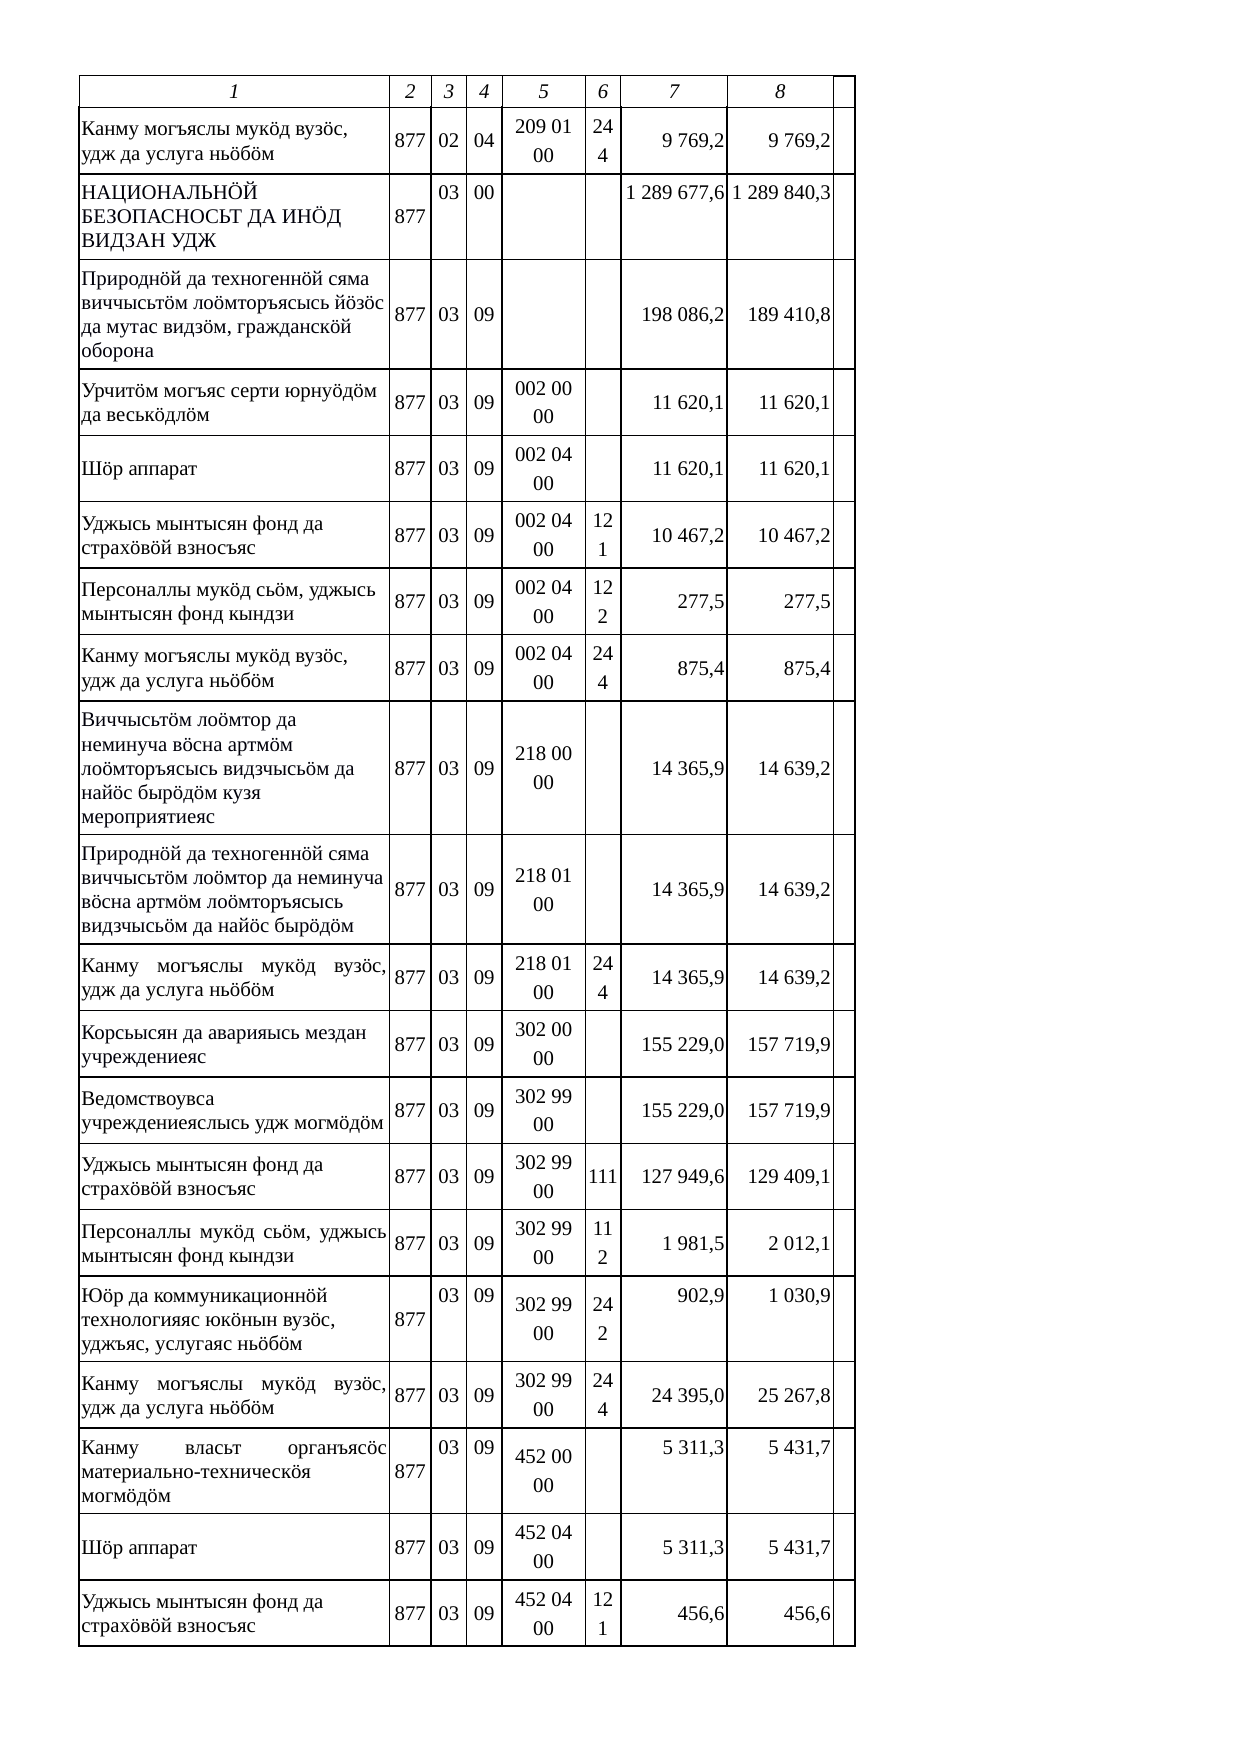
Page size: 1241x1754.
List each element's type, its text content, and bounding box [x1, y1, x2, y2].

table_cell 09 [467, 1011, 501, 1076]
table_cell 14 365,9 [622, 702, 726, 834]
table_cell [834, 1144, 854, 1209]
table_cell 03 [432, 1011, 466, 1076]
table_cell 11 620,1 [622, 436, 726, 501]
table_cell Корсьысян да аварияысь мездан учреждениеяс [80, 1011, 389, 1076]
table_cell [834, 835, 854, 943]
table_header 8 [728, 76, 833, 106]
table_cell 09 [467, 1144, 501, 1209]
table_cell 03 [432, 260, 466, 368]
table_cell [503, 260, 585, 368]
table_cell 877 [390, 1362, 430, 1427]
table_cell 5 431,7 [728, 1514, 833, 1579]
table_cell 877 [390, 835, 430, 943]
table_cell 09 [467, 1581, 501, 1645]
table_cell 09 [467, 702, 501, 834]
table_cell Природнӧй да техногеннӧй сяма виччысьтӧм лоӧмторъясысь йӧзӧс да мутас видзӧм, гражданскӧй оборона [80, 260, 389, 368]
table_cell 452 00 00 [503, 1429, 585, 1513]
table_cell 1 289 840,3 [728, 175, 833, 258]
table_cell 11 620,1 [728, 436, 833, 501]
table_cell 244 [586, 635, 620, 700]
table_header 1 [80, 76, 389, 106]
table_cell 09 [467, 945, 501, 1010]
table_cell 11 620,1 [728, 370, 833, 434]
table_cell [586, 1429, 620, 1513]
table_cell 877 [390, 436, 430, 501]
table_cell [834, 1362, 854, 1427]
table_cell 218 01 00 [503, 945, 585, 1010]
table_cell 03 [432, 370, 466, 434]
table_header 3 [432, 76, 466, 106]
table_cell 002 04 00 [503, 502, 585, 567]
table_cell [834, 260, 854, 368]
table_cell 277,5 [622, 569, 726, 633]
table_cell 03 [432, 702, 466, 834]
table_cell 155 229,0 [622, 1078, 726, 1142]
table_cell 875,4 [622, 635, 726, 700]
table_cell 03 [432, 1210, 466, 1275]
table_cell Уджысь мынтысян фонд да страхӧвӧй взносъяс [80, 502, 389, 567]
table_cell 875,4 [728, 635, 833, 700]
table_cell 09 [467, 1514, 501, 1579]
table_cell 198 086,2 [622, 260, 726, 368]
table_cell [834, 702, 854, 834]
table_cell 2 012,1 [728, 1210, 833, 1275]
table_cell [586, 260, 620, 368]
table_cell 9 769,2 [728, 108, 833, 173]
table_cell 456,6 [622, 1581, 726, 1645]
table_cell 302 99 00 [503, 1277, 585, 1361]
table_cell [586, 370, 620, 434]
table_cell 157 719,9 [728, 1011, 833, 1076]
table_cell 877 [390, 1078, 430, 1142]
table_cell 09 [467, 1362, 501, 1427]
table_cell [834, 108, 854, 173]
table_cell 242 [586, 1277, 620, 1361]
table_cell Канму могъяслы мукӧд вузӧс, удж да услуга ньӧбӧм [80, 1362, 389, 1427]
table_cell [834, 569, 854, 633]
table_cell 09 [467, 1210, 501, 1275]
table_cell 877 [390, 1210, 430, 1275]
table_cell 456,6 [728, 1581, 833, 1645]
table_cell 002 00 00 [503, 370, 585, 434]
table_cell 04 [467, 108, 501, 173]
table_cell [503, 175, 585, 258]
table_cell 209 01 00 [503, 108, 585, 173]
table_cell [834, 1011, 854, 1076]
table_cell 157 719,9 [728, 1078, 833, 1142]
table_cell 877 [390, 502, 430, 567]
table_cell 1 030,9 [728, 1277, 833, 1361]
table_cell 25 267,8 [728, 1362, 833, 1427]
table_cell [834, 1277, 854, 1361]
table_cell 122 [586, 569, 620, 633]
table_cell 09 [467, 835, 501, 943]
table_cell 03 [432, 569, 466, 633]
table_cell 877 [390, 635, 430, 700]
table_cell 03 [432, 436, 466, 501]
table_cell [834, 945, 854, 1010]
table_cell Виччысьтӧм лоӧмтор да неминуча вӧсна артмӧм лоӧмторъясысь видзчысьӧм да найӧс бырӧдӧм кузя мероприятиеяс [80, 702, 389, 834]
table_cell 302 99 00 [503, 1362, 585, 1427]
table_cell 5 311,3 [622, 1514, 726, 1579]
table_cell 03 [432, 1514, 466, 1579]
table_cell 09 [467, 635, 501, 700]
table_cell 03 [432, 635, 466, 700]
table_cell 03 [432, 945, 466, 1010]
table_cell 1 289 677,6 [622, 175, 726, 258]
table_cell 902,9 [622, 1277, 726, 1361]
table_cell Персоналлы мукӧд сьӧм, уджысь мынтысян фонд кындзи [80, 1210, 389, 1275]
table_cell 877 [390, 569, 430, 633]
table_cell 302 99 00 [503, 1210, 585, 1275]
table_cell Ведомствоувса учреждениеяслысь удж могмӧдӧм [80, 1078, 389, 1142]
table_cell 09 [467, 260, 501, 368]
table_cell [834, 436, 854, 501]
table_cell [834, 175, 854, 258]
table_cell [834, 370, 854, 434]
table_cell 03 [432, 175, 466, 258]
table_cell 1 981,5 [622, 1210, 726, 1275]
table_cell 111 [586, 1144, 620, 1209]
table_header 7 [621, 76, 727, 106]
table_cell Уджысь мынтысян фонд да страхӧвӧй взносъяс [80, 1581, 389, 1645]
table_cell Канму могъяслы мукӧд вузӧс, удж да услуга ньӧбӧм [80, 945, 389, 1010]
table_cell 218 00 00 [503, 702, 585, 834]
table_cell [834, 1429, 854, 1513]
table_cell 302 99 00 [503, 1144, 585, 1209]
table_cell 302 99 00 [503, 1078, 585, 1142]
table_cell 877 [390, 702, 430, 834]
table_cell 877 [390, 108, 430, 173]
table_cell 002 04 00 [503, 635, 585, 700]
table_cell Юӧр да коммуникационнӧй технологияяс юкӧнын вузӧс, уджъяс, услугаяс ньӧбӧм [80, 1277, 389, 1361]
table_cell 218 01 00 [503, 835, 585, 943]
table_cell 002 04 00 [503, 569, 585, 633]
table_header 6 [586, 76, 620, 106]
table_cell 09 [467, 436, 501, 501]
table_cell 10 467,2 [622, 502, 726, 567]
table_cell 03 [432, 1277, 466, 1361]
table_cell НАЦИОНАЛЬНӦЙ БЕЗОПАСНОСЬТ ДА ИНӦД ВИДЗАН УДЖ [80, 175, 389, 258]
table_cell 244 [586, 108, 620, 173]
table_cell [586, 175, 620, 258]
table_cell 877 [390, 1581, 430, 1645]
table_cell [834, 1210, 854, 1275]
table_cell 127 949,6 [622, 1144, 726, 1209]
table_cell 877 [390, 260, 430, 368]
table_cell Природнӧй да техногеннӧй сяма виччысьтӧм лоӧмтор да неминуча вӧсна артмӧм лоӧмторъясысь видзчысьӧм да найӧс бырӧдӧм [80, 835, 389, 943]
table_cell 24 395,0 [622, 1362, 726, 1427]
table_cell 112 [586, 1210, 620, 1275]
table_cell 877 [390, 1429, 430, 1513]
table_cell 09 [467, 1078, 501, 1142]
table_cell 14 365,9 [622, 835, 726, 943]
table_cell 11 620,1 [622, 370, 726, 434]
table_cell 277,5 [728, 569, 833, 633]
table_cell 03 [432, 1581, 466, 1645]
table_cell 452 04 00 [503, 1514, 585, 1579]
table_header 4 [467, 76, 502, 106]
table_cell [586, 436, 620, 501]
table_cell 00 [467, 175, 501, 258]
table_cell 877 [390, 1514, 430, 1579]
table_cell 09 [467, 1277, 501, 1361]
table_cell 244 [586, 945, 620, 1010]
table_cell 129 409,1 [728, 1144, 833, 1209]
table_cell Уджысь мынтысян фонд да страхӧвӧй взносъяс [80, 1144, 389, 1209]
table_cell 121 [586, 1581, 620, 1645]
table_cell 03 [432, 502, 466, 567]
table_cell 14 365,9 [622, 945, 726, 1010]
table_cell Урчитӧм могъяс серти юрнуӧдӧм да веськӧдлӧм [80, 370, 389, 434]
table_cell 877 [390, 1144, 430, 1209]
table_cell 9 769,2 [622, 108, 726, 173]
table_cell 877 [390, 370, 430, 434]
table_cell 452 04 00 [503, 1581, 585, 1645]
table_cell 09 [467, 569, 501, 633]
table_cell 14 639,2 [728, 945, 833, 1010]
table_cell 10 467,2 [728, 502, 833, 567]
table_cell 03 [432, 1078, 466, 1142]
table_cell [834, 1581, 854, 1645]
table_cell Шӧр аппарат [80, 1514, 389, 1579]
table_cell Канму могъяслы мукӧд вузӧс, удж да услуга ньӧбӧм [80, 635, 389, 700]
table_cell [586, 835, 620, 943]
table_header 2 [390, 76, 431, 106]
table_cell 302 00 00 [503, 1011, 585, 1076]
table_cell 244 [586, 1362, 620, 1427]
table_cell [586, 702, 620, 834]
table_cell 14 639,2 [728, 702, 833, 834]
table_cell 03 [432, 1144, 466, 1209]
table_cell 5 311,3 [622, 1429, 726, 1513]
table_cell 09 [467, 1429, 501, 1513]
table_cell 877 [390, 175, 430, 258]
table_cell [586, 1011, 620, 1076]
table_cell 155 229,0 [622, 1011, 726, 1076]
table_cell Канму могъяслы мукӧд вузӧс, удж да услуга ньӧбӧм [80, 108, 389, 173]
table_cell 5 431,7 [728, 1429, 833, 1513]
table_cell 877 [390, 945, 430, 1010]
table_cell [834, 635, 854, 700]
table_header [834, 77, 854, 106]
table_cell [834, 1078, 854, 1142]
table_cell Канму власьт органъясӧс материально-техническӧя могмӧдӧм [80, 1429, 389, 1513]
table_cell Шӧр аппарат [80, 436, 389, 501]
table_cell [834, 502, 854, 567]
table_cell 877 [390, 1011, 430, 1076]
table_cell 09 [467, 370, 501, 434]
table_cell 09 [467, 502, 501, 567]
table_cell 189 410,8 [728, 260, 833, 368]
table_cell [586, 1514, 620, 1579]
table_cell 121 [586, 502, 620, 567]
table_cell 03 [432, 1362, 466, 1427]
table_cell 877 [390, 1277, 430, 1361]
table_cell 14 639,2 [728, 835, 833, 943]
table_cell 03 [432, 835, 466, 943]
table_cell [834, 1514, 854, 1579]
table_cell 002 04 00 [503, 436, 585, 501]
table_cell 02 [432, 108, 466, 173]
table_cell 03 [432, 1429, 466, 1513]
table_cell Персоналлы мукӧд сьӧм, уджысь мынтысян фонд кындзи [80, 569, 389, 633]
table_cell [586, 1078, 620, 1142]
table_header 5 [503, 76, 585, 106]
